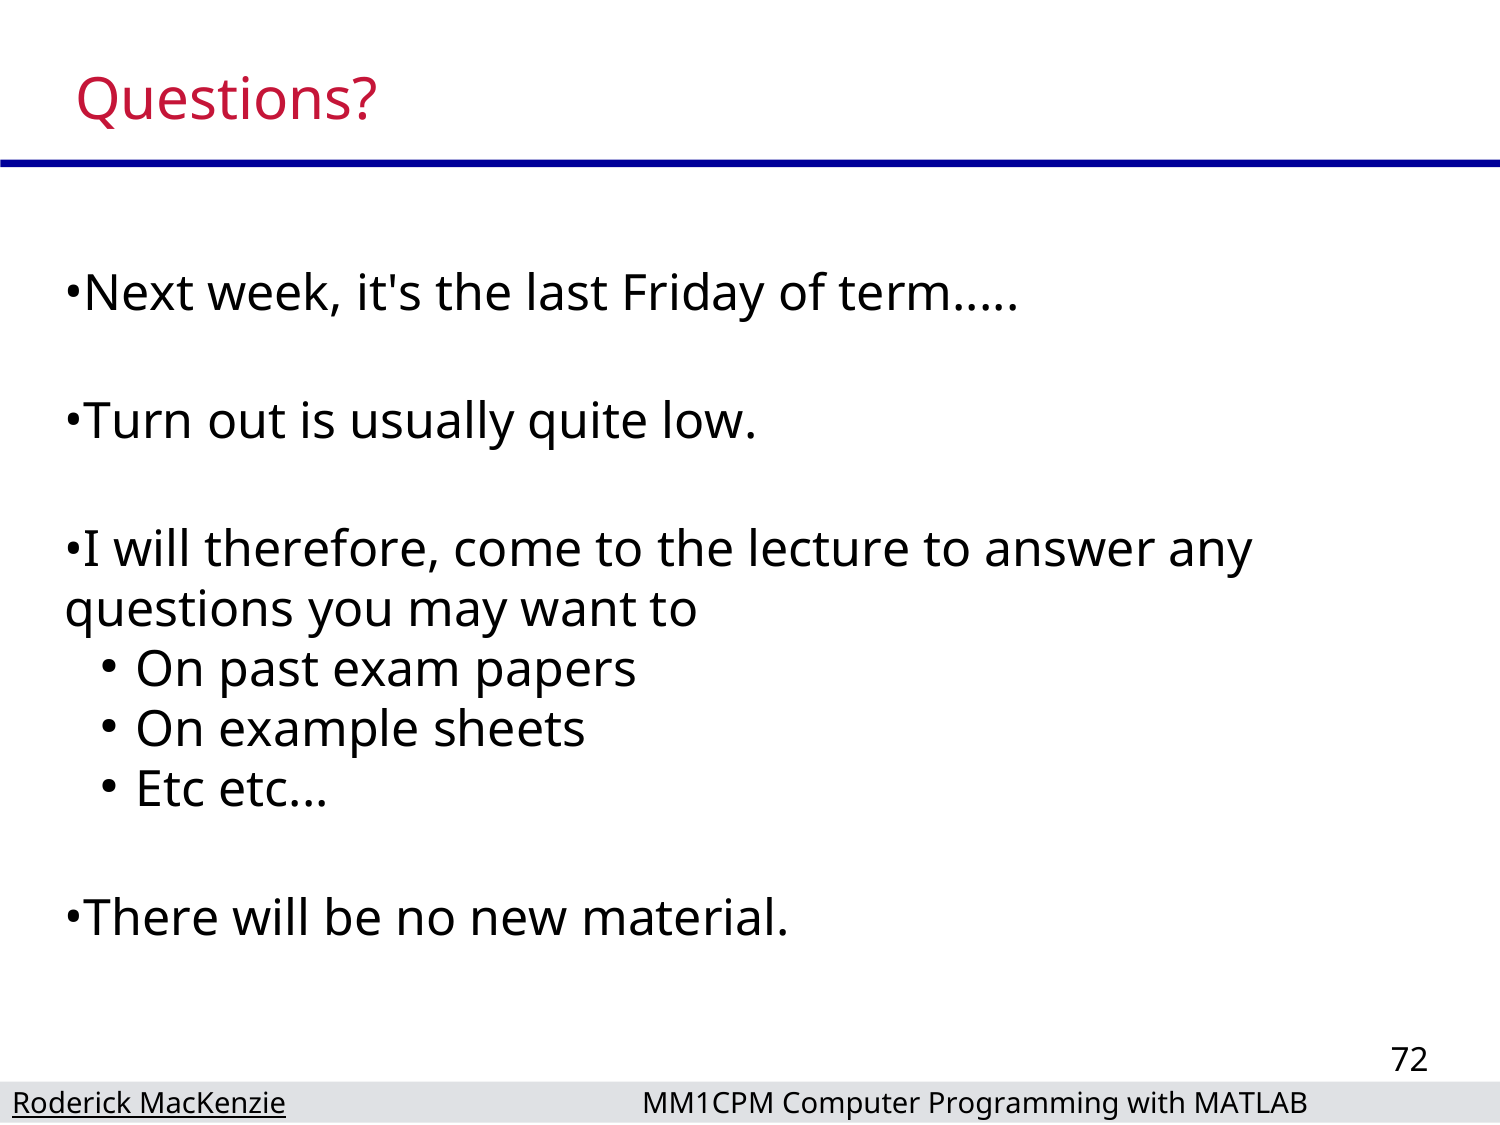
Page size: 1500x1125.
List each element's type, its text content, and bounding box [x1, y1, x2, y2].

text_box Next week, it's the last Friday of term..... Turn out is usually quite low. I will therefore, come to the lecture to answer any questions you may want to On past exam papers On example sheets Etc etc... There will be no new material. [50, 252, 1427, 928]
title Questions? [60, 44, 1299, 150]
text_box [1375, 1030, 1500, 1101]
